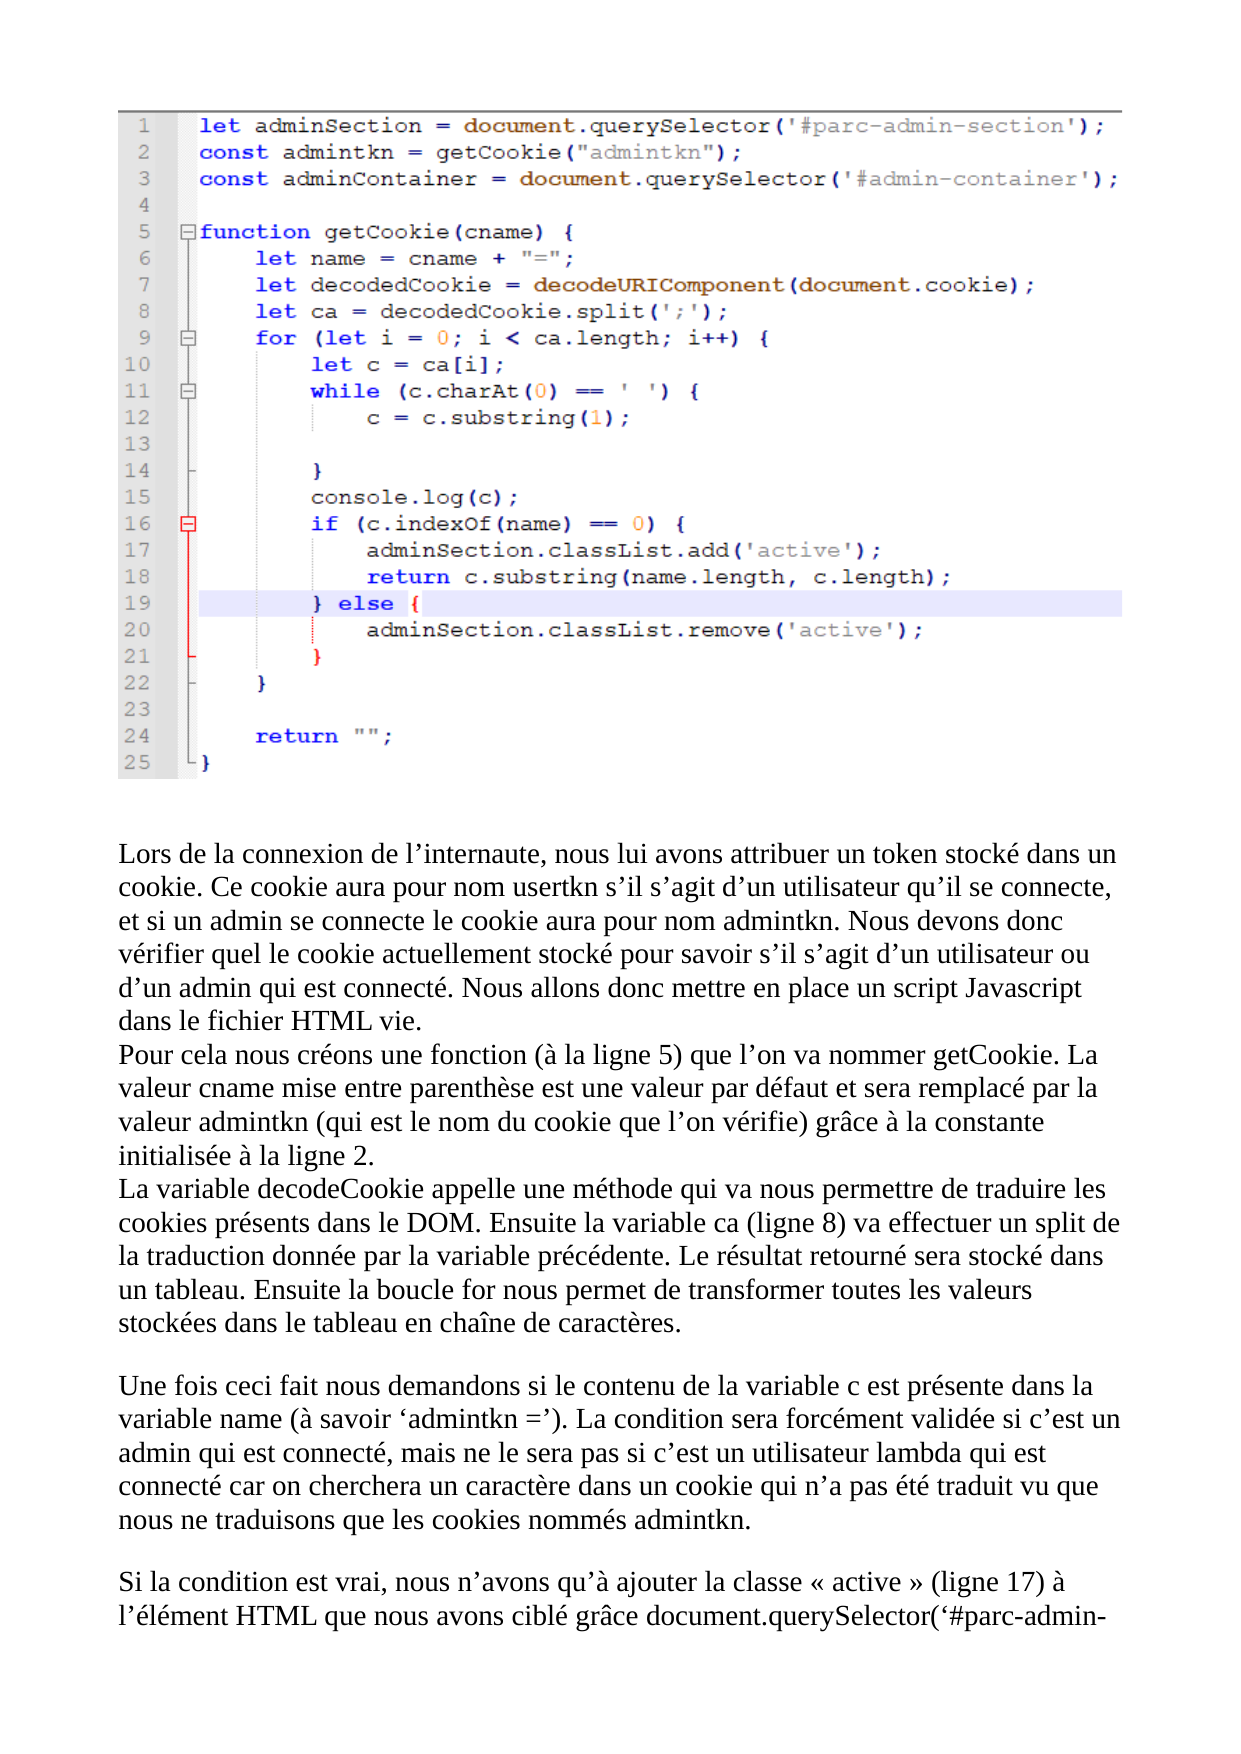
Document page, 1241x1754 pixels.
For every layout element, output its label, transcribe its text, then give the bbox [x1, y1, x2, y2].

text Si la condition est vrai, nous n’avons qu’à ajouter la classe « active » (ligne 17) à l’élément HTML que nous avons ciblé grâce document.querySelector(‘#parc-admin- [118, 1564, 1122, 1631]
text Une fois ceci fait nous demandons si le contenu de la variable c est présente dans la variable name (à savoir ‘admintkn =’). La condition sera forcément validée si c’est un admin qui est connecté, mais ne le sera pas si c’est un utilisateur lambda qui est connecté car on cherchera un caractère dans un cookie qui n’a pas été traduit vu que nous ne traduisons que les cookies nommés admintkn. [118, 1368, 1122, 1535]
text La variable decodeCookie appelle une méthode qui va nous permettre de traduire les cookies présents dans le DOM. Ensuite la variable ca (ligne 8) va effectuer un split de la traduction donnée par la variable précédente. Le résultat retourné sera stocké dans un tableau. Ensuite la boucle for nous permet de transformer toutes les valeurs stockées dans le tableau en chaîne de caractères. [118, 1171, 1122, 1339]
text Lors de la connexion de l’internaute, nous lui avons attribuer un token stocké dans un cookie. Ce cookie aura pour nom usertkn s’il s’agit d’un utilisateur qu’il se connecte, et si un admin se connecte le cookie aura pour nom admintkn. Nous devons donc vérifier quel le cookie actuellement stocké pour savoir s’il s’agit d’un utilisateur ou d’un admin qui est connecté. Nous allons donc mettre en place un script Javascript dans le fichier HTML vie. [118, 836, 1122, 1037]
text Pour cela nous créons une fonction (à la ligne 5) que l’on va nommer getCookie. La valeur cname mise entre parenthèse est une valeur par défaut et sera remplacé par la valeur admintkn (qui est le nom du cookie que l’on vérifie) grâce à la constante initialisée à la ligne 2. [118, 1037, 1122, 1171]
picture [118, 110, 1123, 779]
